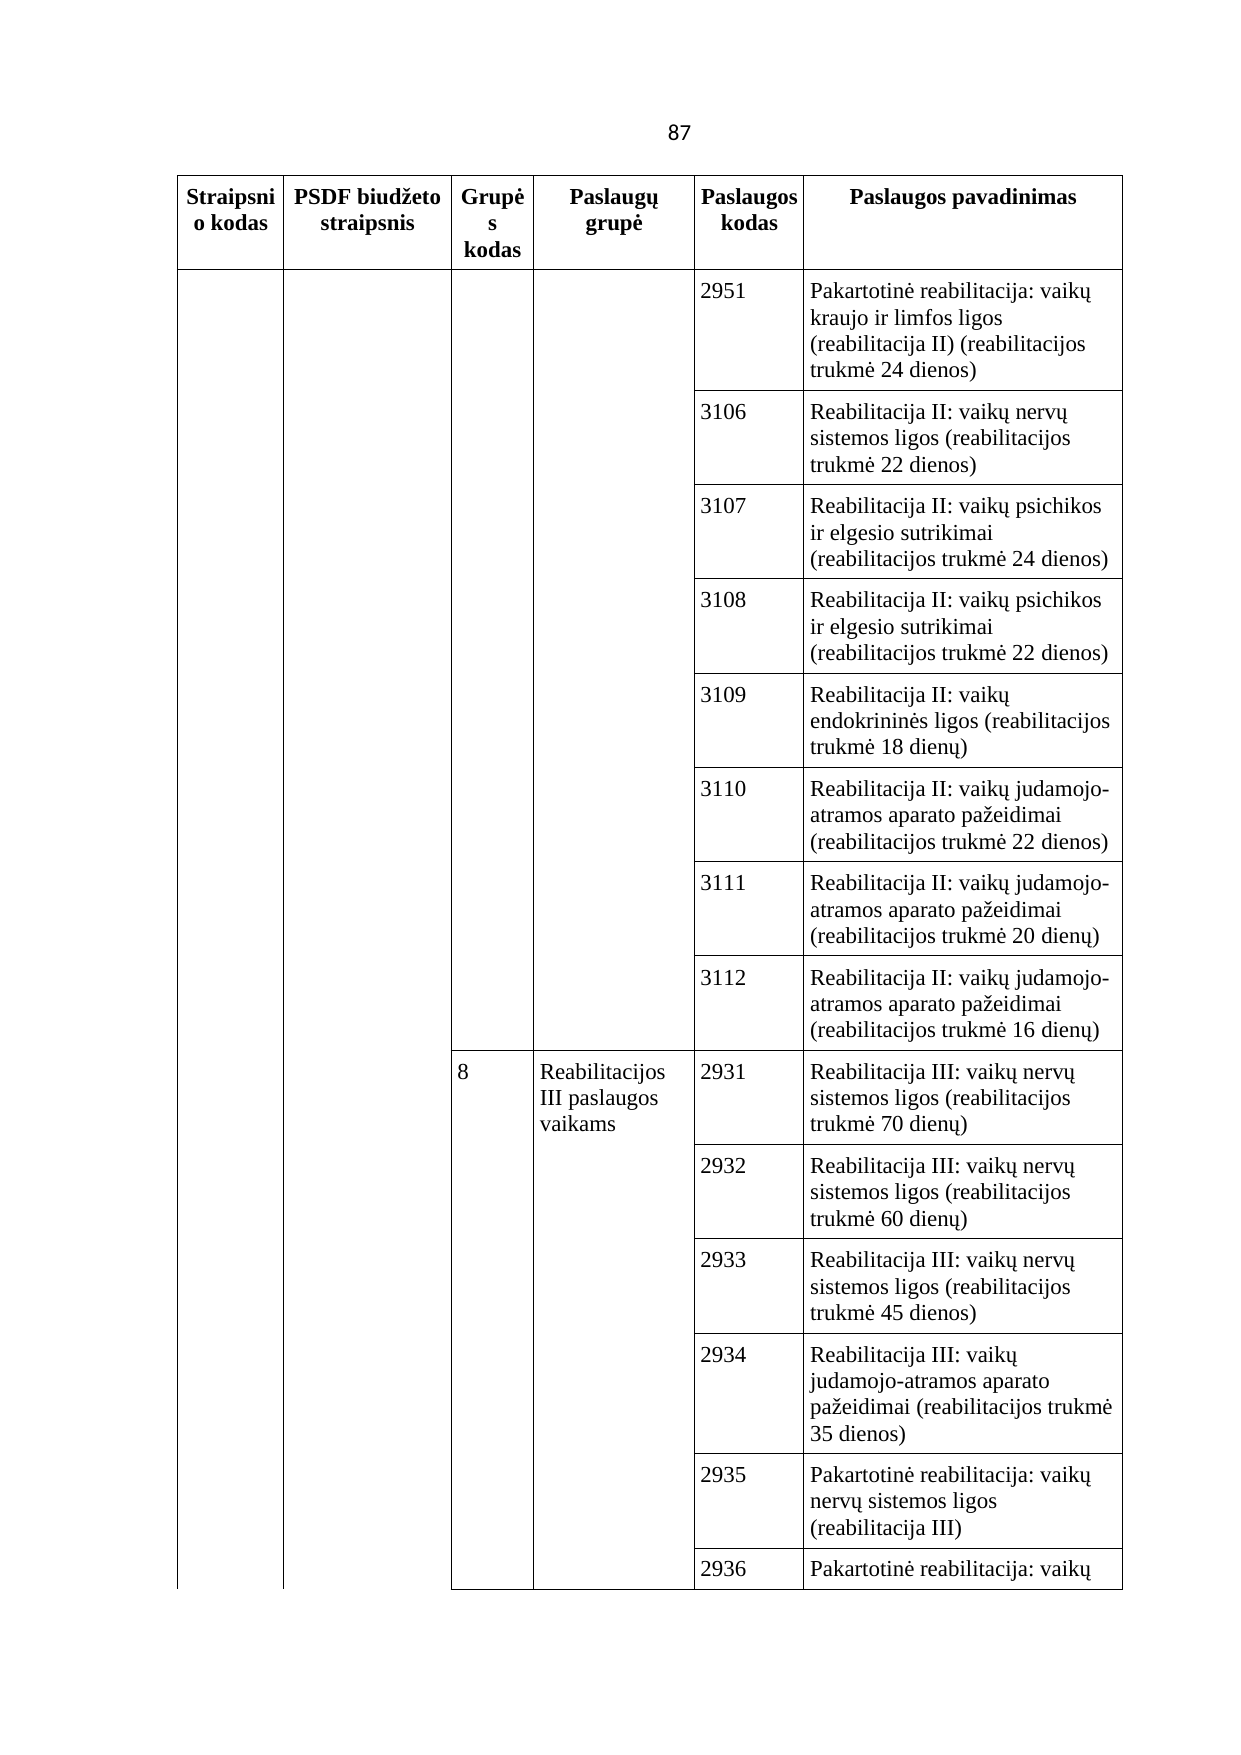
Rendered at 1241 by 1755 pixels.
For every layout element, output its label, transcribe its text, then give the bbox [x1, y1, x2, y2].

table_header PSDF biudžeto straipsnis [284, 176, 451, 269]
table_cell 2936 [695, 1549, 803, 1589]
table_cell 3106 [695, 391, 803, 484]
table_cell [178, 390, 283, 484]
table_header Paslaugos kodas [695, 176, 803, 269]
table_cell Reabilitacija II: vaikų judamojo-atramos aparato pažeidimai (reabilitacijos trukmė 16 dienų) [804, 956, 1122, 1050]
table_header Straipsnio kodas [178, 176, 283, 269]
table_cell [178, 861, 283, 955]
table_cell [534, 1548, 694, 1589]
table_cell [534, 1333, 694, 1453]
table_cell [452, 578, 533, 673]
table_cell [534, 270, 694, 390]
table_cell [534, 390, 694, 484]
table_cell [534, 673, 694, 767]
table_cell [452, 861, 533, 955]
table_cell [178, 1453, 283, 1547]
table_cell [284, 1144, 451, 1238]
table_cell 3110 [695, 768, 803, 861]
table_cell Reabilitacija II: vaikų judamojo-atramos aparato pažeidimai (reabilitacijos trukmė 22 dienos) [804, 768, 1122, 861]
table_cell [284, 390, 451, 484]
table_cell [284, 1238, 451, 1332]
table_cell [534, 578, 694, 673]
table_cell 2931 [695, 1051, 803, 1144]
table_cell [452, 1238, 533, 1332]
table_cell [284, 861, 451, 955]
table_cell Pakartotinė reabilitacija: vaikų kraujo ir limfos ligos (reabilitacija II) (reabilitacijos trukmė 24 dienos) [804, 270, 1122, 390]
table_cell [178, 955, 283, 1050]
table_cell Reabilitacija II: vaikų psichikos ir elgesio sutrikimai (reabilitacijos trukmė 22 dienos) [804, 579, 1122, 673]
table_cell [452, 390, 533, 484]
table_cell 3107 [695, 485, 803, 578]
table_cell [284, 1333, 451, 1453]
table_cell [284, 673, 451, 767]
table_cell [452, 1144, 533, 1238]
table_cell [178, 270, 283, 390]
table_cell [534, 1453, 694, 1547]
table_cell Reabilitacija III: vaikų nervų sistemos ligos (reabilitacijos trukmė 45 dienos) [804, 1239, 1122, 1332]
table_cell [534, 861, 694, 955]
table_cell [534, 955, 694, 1050]
table_cell [452, 484, 533, 578]
table_cell [452, 1333, 533, 1453]
table_cell [178, 1144, 283, 1238]
table_cell 3109 [695, 674, 803, 767]
table_cell Pakartotinė reabilitacija: vaikų [804, 1549, 1122, 1589]
table_cell Reabilitacija II: vaikų endokrininės ligos (reabilitacijos trukmė 18 dienų) [804, 674, 1122, 767]
table_cell Reabilitacijos III paslaugos vaikams [534, 1051, 694, 1144]
table_cell [284, 955, 451, 1050]
table_cell [178, 767, 283, 861]
table_cell [534, 767, 694, 861]
table_cell Reabilitacija II: vaikų judamojo-atramos aparato pažeidimai (reabilitacijos trukmė 20 dienų) [804, 862, 1122, 955]
table_cell [452, 955, 533, 1050]
table_cell 3112 [695, 956, 803, 1050]
table_cell 2933 [695, 1239, 803, 1332]
table_cell Pakartotinė reabilitacija: vaikų nervų sistemos ligos (reabilitacija III) [804, 1454, 1122, 1547]
table_cell [178, 673, 283, 767]
table_cell 8 [452, 1051, 533, 1144]
table_cell [452, 1548, 533, 1589]
table_cell [284, 270, 451, 390]
table_cell [178, 1548, 283, 1589]
table_cell Reabilitacija II: vaikų nervų sistemos ligos (reabilitacijos trukmė 22 dienos) [804, 391, 1122, 484]
table_cell [178, 1050, 283, 1144]
table_cell [452, 767, 533, 861]
table_header Grupės kodas [452, 176, 533, 269]
table_cell [284, 1548, 451, 1589]
table_cell 3108 [695, 579, 803, 673]
table_cell [452, 270, 533, 390]
table_cell Reabilitacija III: vaikų nervų sistemos ligos (reabilitacijos trukmė 70 dienų) [804, 1051, 1122, 1144]
table_cell [178, 484, 283, 578]
table_cell 2951 [695, 270, 803, 390]
table_cell [178, 578, 283, 673]
table_cell Reabilitacija II: vaikų psichikos ir elgesio sutrikimai (reabilitacijos trukmė 24 dienos) [804, 485, 1122, 578]
table_cell 3111 [695, 862, 803, 955]
table_cell [284, 1050, 451, 1144]
table_cell [534, 1238, 694, 1332]
table_cell Reabilitacija III: vaikų nervų sistemos ligos (reabilitacijos trukmė 60 dienų) [804, 1145, 1122, 1238]
table_cell 2932 [695, 1145, 803, 1238]
table_cell 2935 [695, 1454, 803, 1547]
table_cell [534, 1144, 694, 1238]
table_cell [284, 578, 451, 673]
table_header Paslaugos pavadinimas [804, 176, 1122, 269]
table_cell [452, 1453, 533, 1547]
table_cell Reabilitacija III: vaikų judamojo-atramos aparato pažeidimai (reabilitacijos trukmė 35 dienos) [804, 1334, 1122, 1453]
table_cell [178, 1333, 283, 1453]
table_header Paslaugų grupė [534, 176, 694, 269]
table_cell [284, 767, 451, 861]
table_cell [284, 484, 451, 578]
table_cell [284, 1453, 451, 1547]
table_cell 2934 [695, 1334, 803, 1453]
table_cell [178, 1238, 283, 1332]
table_cell [452, 673, 533, 767]
table_cell [534, 484, 694, 578]
